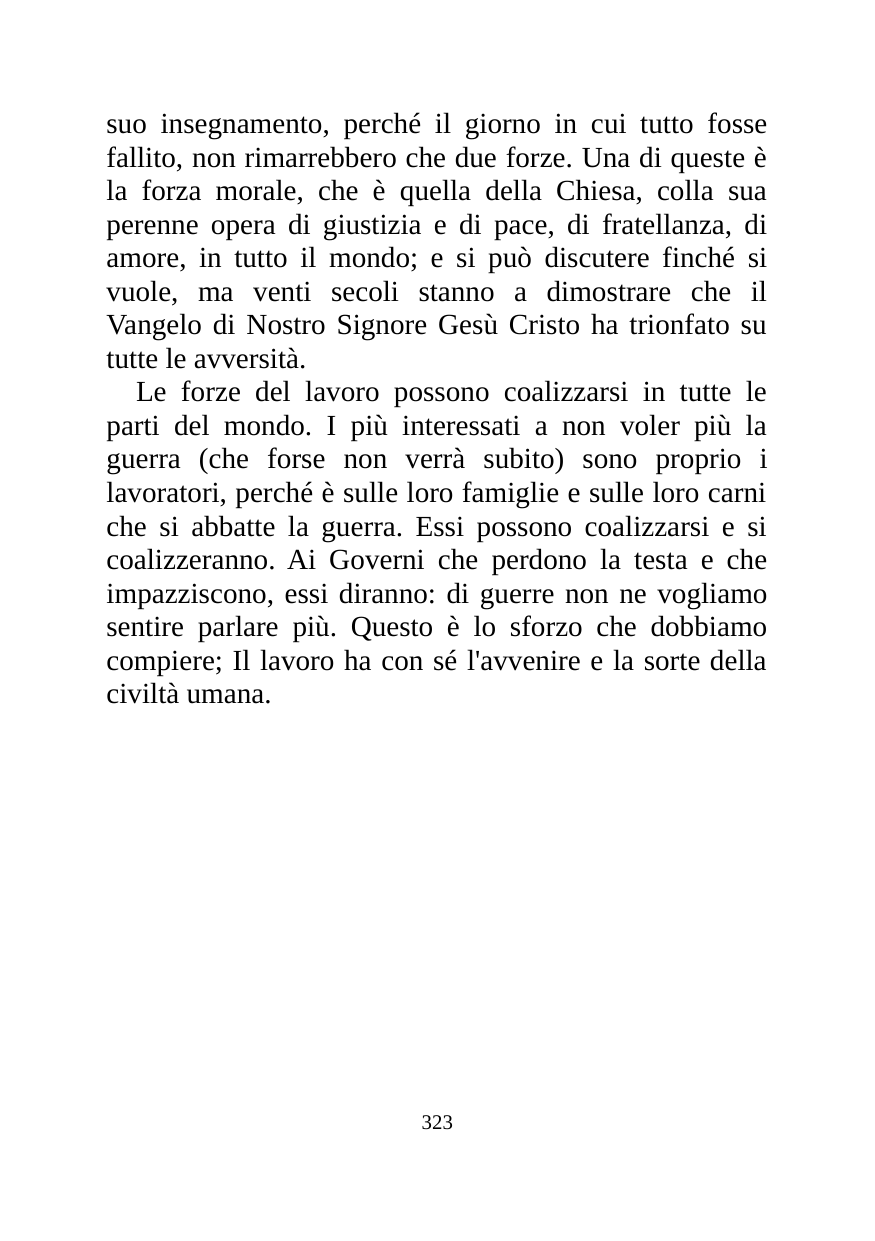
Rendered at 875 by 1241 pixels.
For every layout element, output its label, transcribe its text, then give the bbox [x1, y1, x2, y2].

text Le forze del lavoro possono coalizzarsi in tutte le parti del mondo. I più interessati a non voler più la guerra (che forse non verrà subito) sono proprio i lavoratori, perché è sulle loro famiglie e sulle loro carni che si abbatte la guerra. Essi possono coalizzarsi e si coalizzeranno. Ai Governi che perdono la testa e che impazziscono, essi diranno: di guerre non ne vogliamo sentire parlare più. Questo è lo sforzo che dobbiamo compiere; Il lavoro ha con sé l'avvenire e la sorte della civiltà umana. [106, 374, 768, 710]
text suo insegnamento, perché il giorno in cui tutto fosse fallito, non rimarrebbero che due forze. Una di queste è la forza morale, che è quella della Chiesa, colla sua perenne opera di giustizia e di pace, di fratellanza, di amore, in tutto il mondo; e si può discutere finché si vuole, ma venti secoli stanno a dimostrare che il Vangelo di Nostro Signore Gesù Cristo ha trionfato su tutte le avversità. [106, 106, 768, 374]
